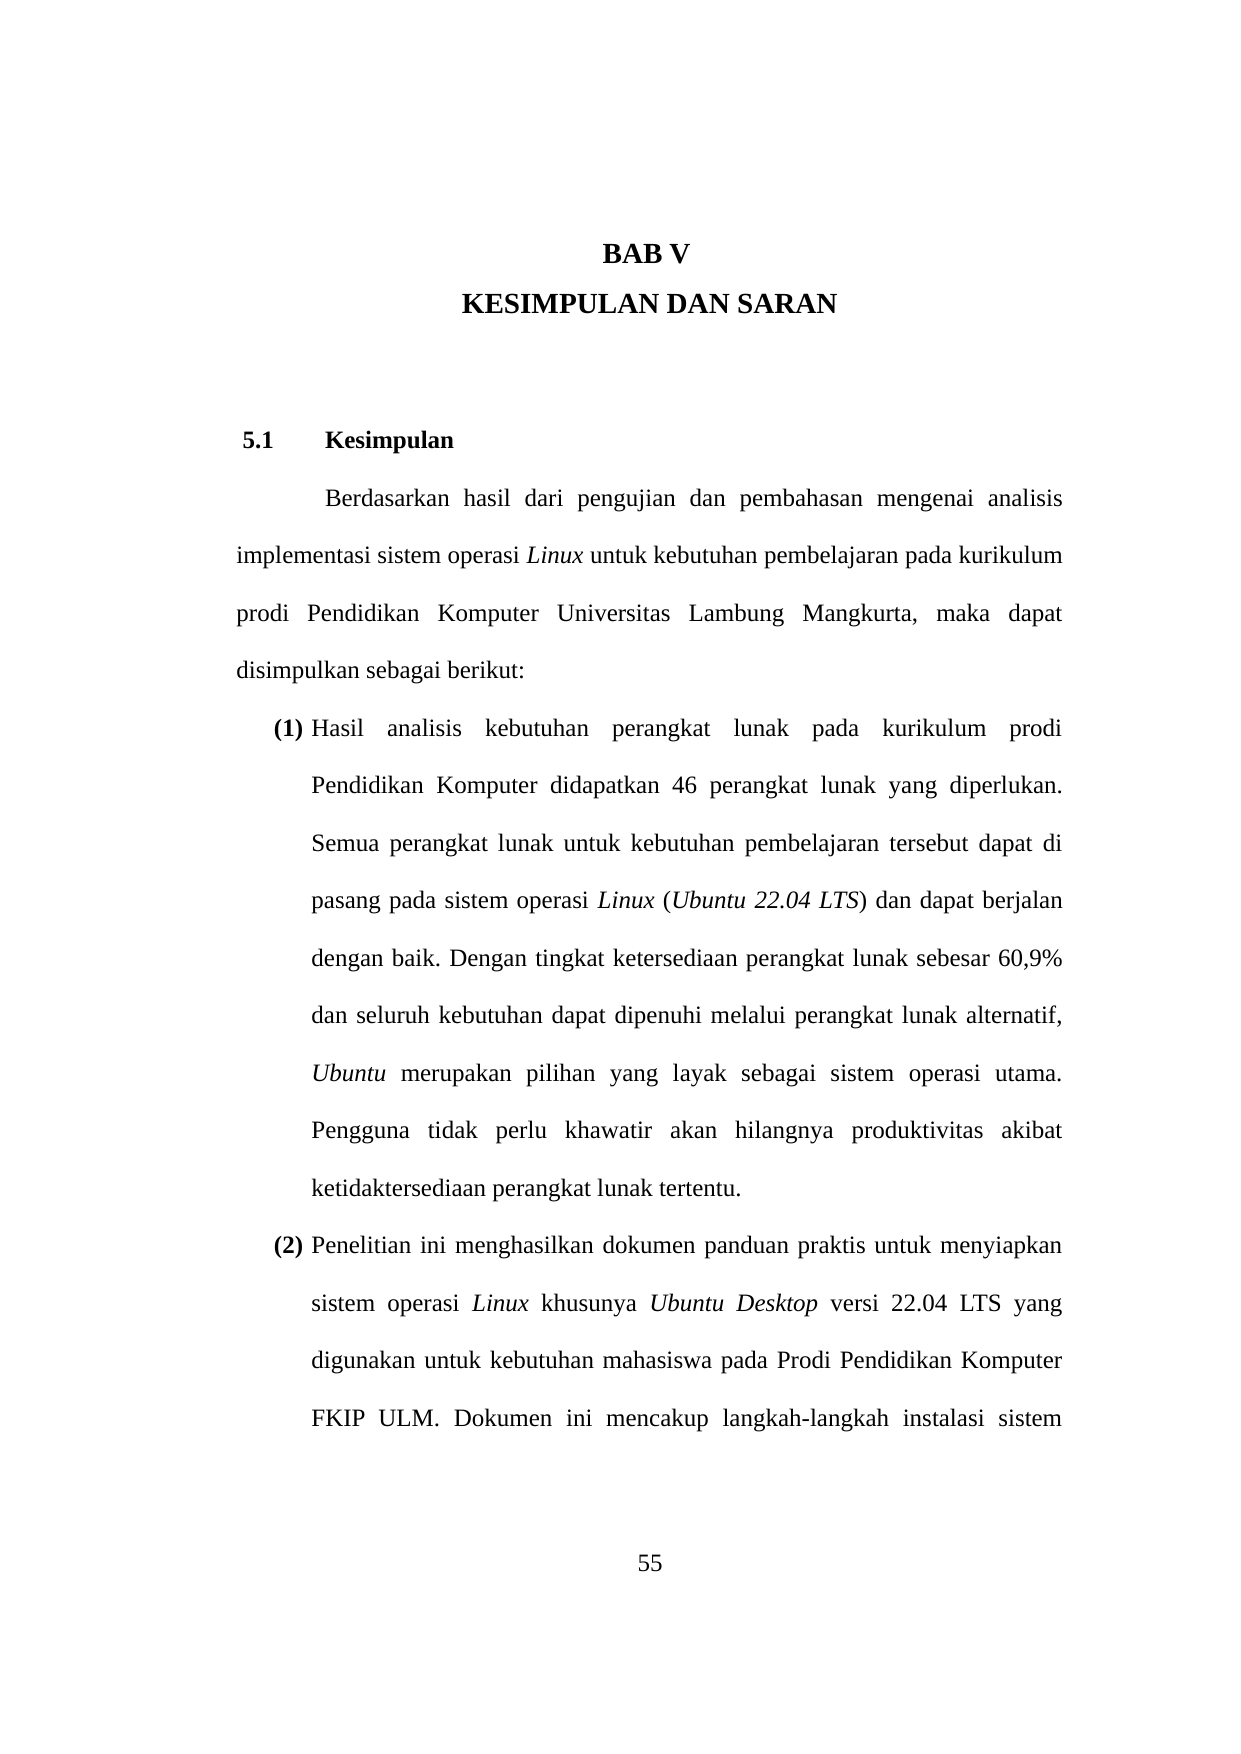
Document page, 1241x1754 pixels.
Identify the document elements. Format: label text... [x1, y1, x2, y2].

list Penelitian ini menghasilkan dokumen panduan praktis untuk menyiapkan sistem operasi Linux khusunya Ubuntu Desktop versi 22.04 LTS yang digunakan untuk kebutuhan mahasiswa pada Prodi Pendidikan Komputer FKIP ULM. Dokumen ini mencakup langkah-langkah instalasi sistem [274, 1230, 1063, 1432]
subtitle KESIMPULAN DAN SARAN [236, 236, 1063, 320]
list Hasil analisis kebutuhan perangkat lunak pada kurikulum prodi Pendidikan Komputer didapatkan 46 perangkat lunak yang diperlukan. Semua perangkat lunak untuk kebutuhan pembelajaran tersebut dapat di pasang pada sistem operasi Linux (Ubuntu 22.04 LTS) dan dapat berjalan dengan baik. Dengan tingkat ketersediaan perangkat lunak sebesar 60,9% dan seluruh kebutuhan dapat dipenuhi melalui perangkat lunak alternatif, Ubuntu merupakan pilihan yang layak sebagai sistem operasi utama. Pengguna tidak perlu khawatir akan hilangnya produktivitas akibat ketidaktersediaan perangkat lunak tertentu. [274, 713, 1063, 1202]
subtitle Kesimpulan [236, 425, 1063, 454]
text Berdasarkan hasil dari pengujian dan pembahasan mengenai analisis implementasi sistem operasi Linux untuk kebutuhan pembelajaran pada kurikulum prodi Pendidikan Komputer Universitas Lambung Mangkurta, maka dapat disimpulkan sebagai berikut: [236, 483, 1063, 684]
